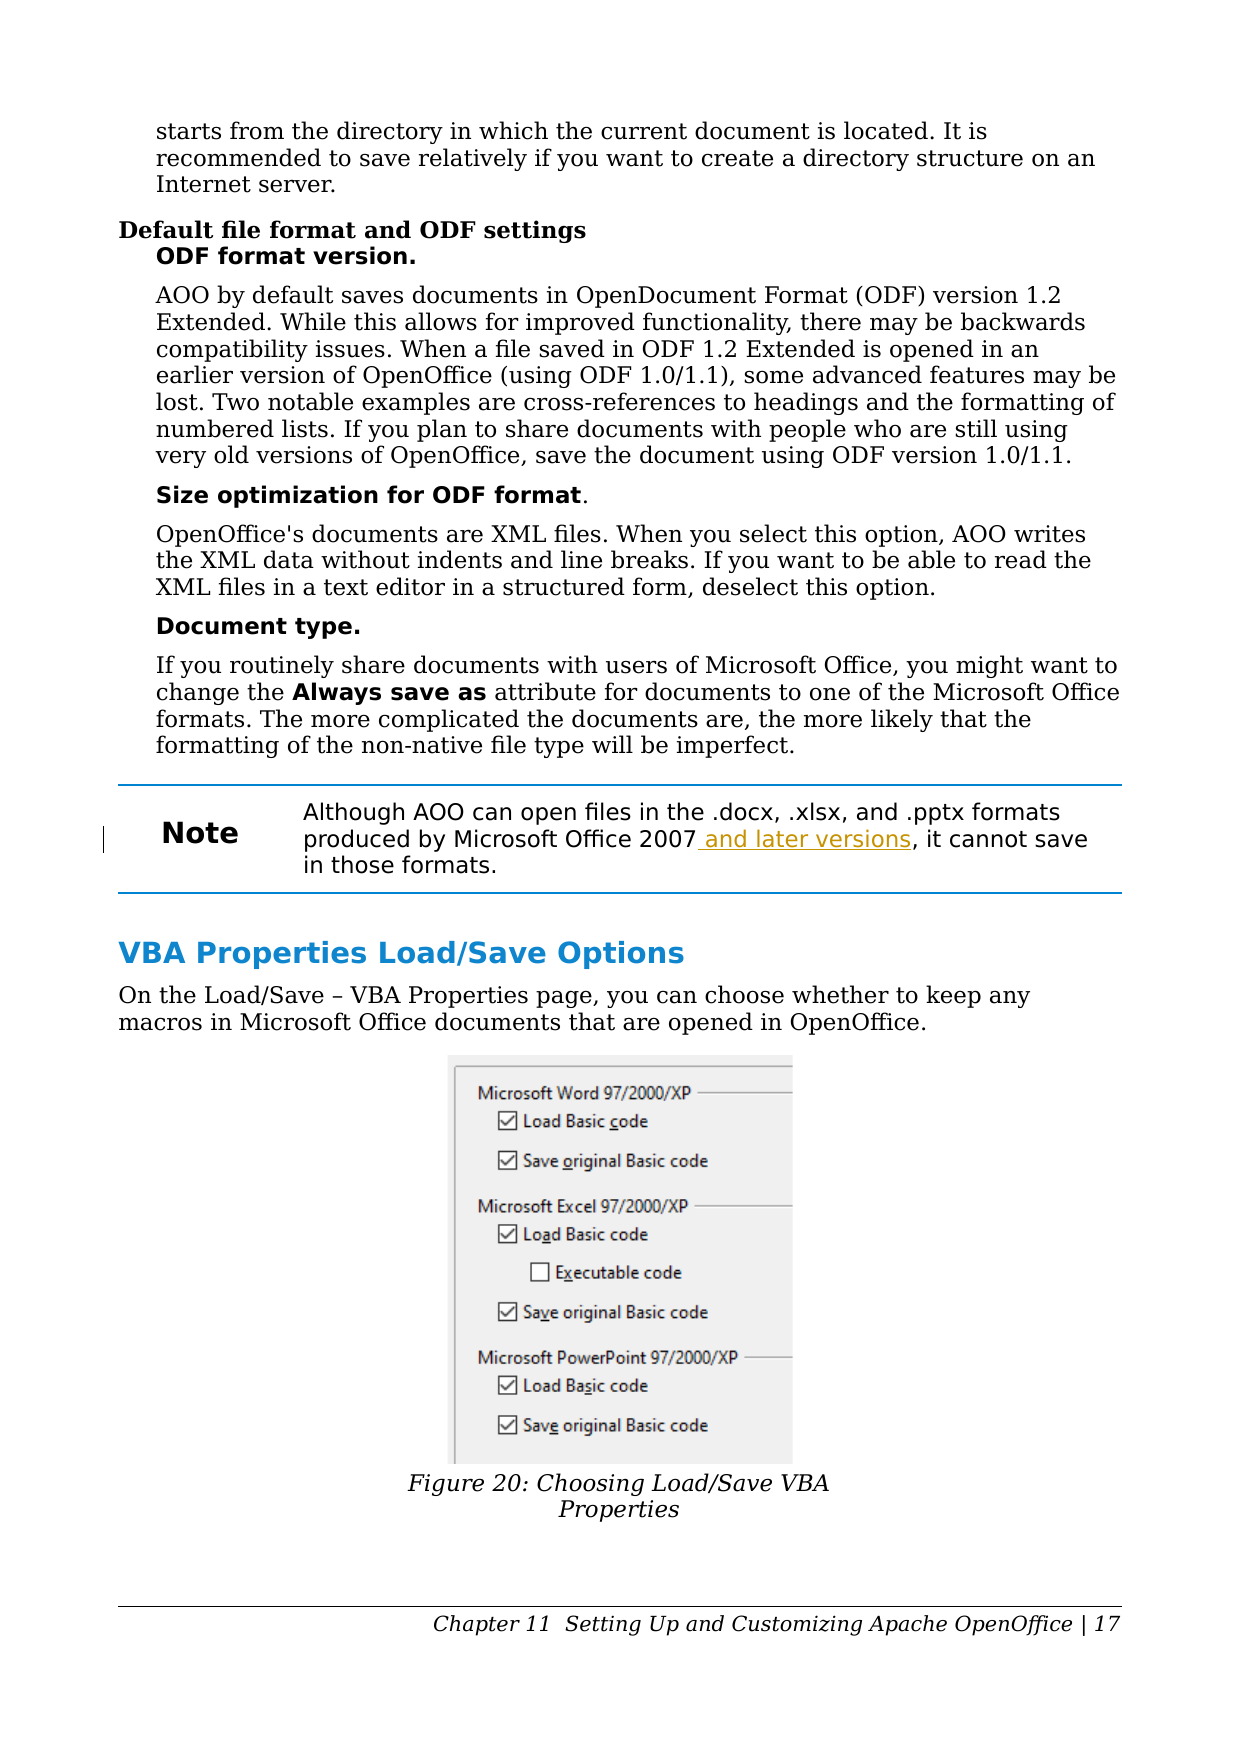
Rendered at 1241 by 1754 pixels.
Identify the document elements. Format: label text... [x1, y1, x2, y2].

table_header Note [118, 786, 281, 892]
table_header Although AOO can open files in the .docx, .xlsx, and .pptx formats produced by Microsoft Office 2007 and later versions, it cannot save in those formats. [281, 786, 1122, 892]
text starts from the directory in which the current document is located. It is recommended to save relatively if you want to create a directory structure on an Internet server. [156, 118, 1122, 198]
text Size optimization for ODF format. [156, 482, 1122, 508]
text If you routinely share documents with users of Microsoft Office, you might want to change the Always save as attribute for documents to one of the Microsoft Office formats. The more complicated the documents are, the more likely that the formatting of the non-native file type will be imperfect. [156, 653, 1122, 759]
text On the Load/Save – VBA Properties page, you can choose whether to keep any macros in Microsoft Office documents that are opened in OpenOffice. [118, 983, 1122, 1036]
picture [447, 1055, 793, 1464]
text OpenOffice's documents are XML files. When you select this option, AOO writes the XML data without indents and line breaks. If you want to be able to read the XML files in a text editor in a structured form, deselect this option. [156, 521, 1122, 601]
text Document type. [156, 613, 1122, 640]
text ODF format version. [156, 243, 1122, 270]
text Figure 20: Choosing Load/Save VBA Properties [360, 1470, 880, 1523]
text AOO by default saves documents in OpenDocument Format (ODF) version 1.2 Extended. While this allows for improved functionality, there may be backwards compatibility issues. When a file saved in ODF 1.2 Extended is opened in an earlier version of OpenOffice (using ODF 1.0/1.1), some advanced features may be lost. Two notable examples are cross-references to headings and the formatting of numbered lists. If you plan to share documents with people who are still using very old versions of OpenOffice, save the document using ODF version 1.0/1.1. [156, 283, 1122, 469]
subtitle VBA Properties Load/Save Options [118, 936, 1122, 970]
text Default file format and ODF settings [118, 217, 1122, 243]
